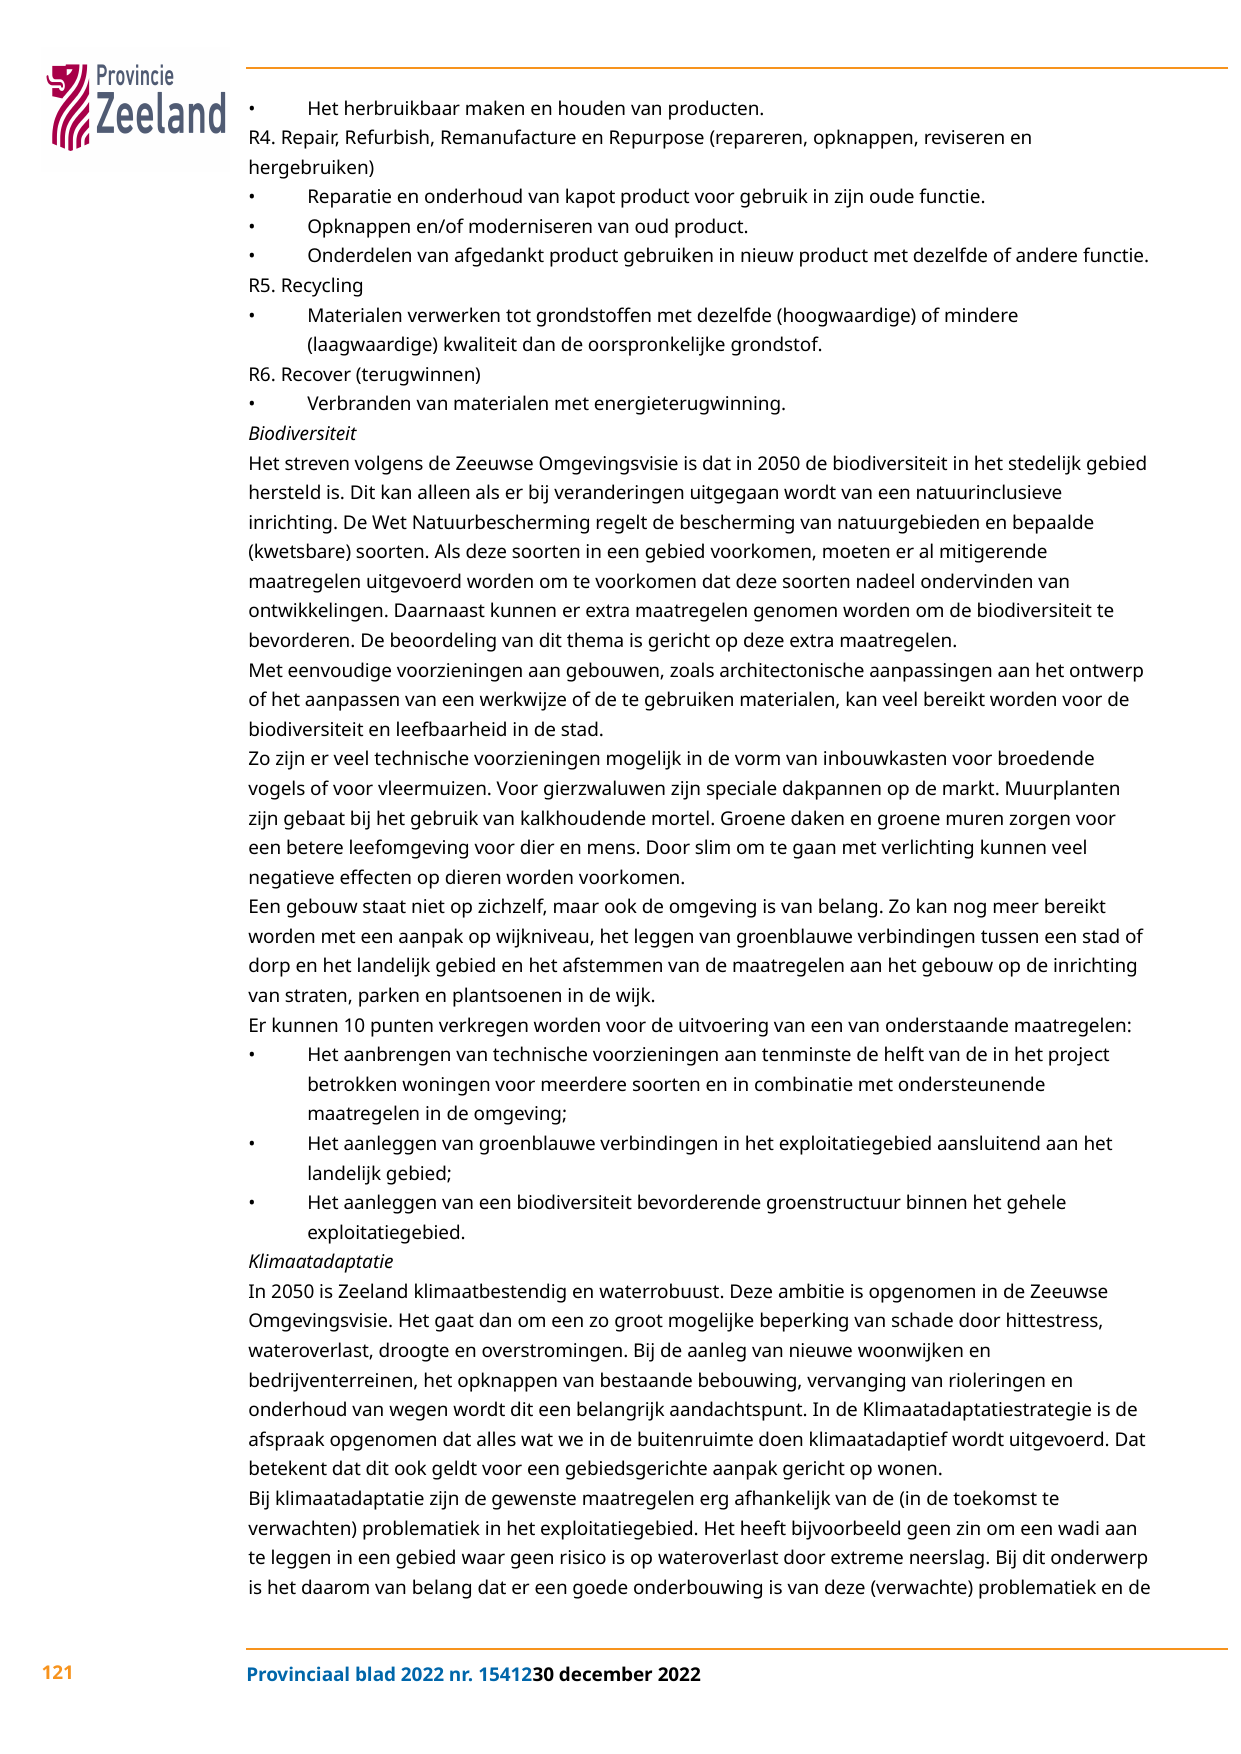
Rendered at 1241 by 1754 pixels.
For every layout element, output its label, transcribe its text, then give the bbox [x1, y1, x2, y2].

list Onderdelen van afgedankt product gebruiken in nieuw product met dezelfde of andere functie. [248, 243, 1152, 268]
text Zo zijn er veel technische voorzieningen mogelijk in de vorm van inbouwkasten voor broedende vogels of voor vleermuizen. Voor gierzwaluwen zijn speciale dakpannen op de markt. Muurplanten zijn gebaat bij het gebruik van kalkhoudende mortel. Groene daken en groene muren zorgen voor een betere leefomgeving voor dier en mens. Door slim om te gaan met verlichting kunnen veel negatieve effecten op dieren worden voorkomen. [248, 746, 1152, 890]
text Het streven volgens de Zeeuwse Omgevingsvisie is dat in 2050 de biodiversiteit in het stedelijk gebied hersteld is. Dit kan alleen als er bij veranderingen uitgegaan wordt van een natuurinclusieve inrichting. De Wet Natuurbescherming regelt de bescherming van natuurgebieden en bepaalde (kwetsbare) soorten. Als deze soorten in een gebied voorkomen, moeten er al mitigerende maatregelen uitgevoerd worden om te voorkomen dat deze soorten nadeel ondervinden van ontwikkelingen. Daarnaast kunnen er extra maatregelen genomen worden om de biodiversiteit te bevorderen. De beoordeling van dit thema is gericht op deze extra maatregelen. [248, 450, 1152, 653]
list Verbranden van materialen met energieterugwinning. [248, 391, 1152, 416]
text R5. Recycling [248, 272, 1152, 298]
list Reparatie en onderhoud van kapot product voor gebruik in zijn oude functie. [248, 183, 1152, 209]
picture [41, 47, 231, 172]
list Het aanleggen van een biodiversiteit bevorderende groenstructuur binnen het gehele exploitatiegebied. [248, 1189, 1152, 1245]
text Een gebouw staat niet op zichzelf, maar ook de omgeving is van belang. Zo kan nog meer bereikt worden met een aanpak op wijkniveau, het leggen van groenblauwe verbindingen tussen een stad of dorp en het landelijk gebied en het afstemmen van de maatregelen aan het gebouw op de inrichting van straten, parken en plantsoenen in de wijk. [248, 893, 1152, 1008]
text In 2050 is Zeeland klimaatbestendig en waterrobuust. Deze ambitie is opgenomen in de Zeeuwse Omgevingsvisie. Het gaat dan om een zo groot mogelijke beperking van schade door hittestress, wateroverlast, droogte en overstromingen. Bij de aanleg van nieuwe woonwijken en bedrijventerreinen, het opknappen van bestaande bebouwing, vervanging van rioleringen en onderhoud van wegen wordt dit een belangrijk aandachtspunt. In de Klimaatadaptatiestrategie is de afspraak opgenomen dat alles wat we in de buitenruimte doen klimaatadaptief wordt uitgevoerd. Dat betekent dat dit ook geldt voor een gebiedsgerichte aanpak gericht op wonen. [248, 1278, 1152, 1481]
text Biodiversiteit [248, 420, 1152, 446]
text R4. Repair, Refurbish, Remanufacture en Repurpose (repareren, opknappen, reviseren en hergebruiken) [248, 124, 1152, 180]
text Bij klimaatadaptatie zijn de gewenste maatregelen erg afhankelijk van de (in de toekomst te verwachten) problematiek in het exploitatiegebied. Het heeft bijvoorbeeld geen zin om een wadi aan te leggen in een gebied waar geen risico is op wateroverlast door extreme neerslag. Bij dit onderwerp is het daarom van belang dat er een goede onderbouwing is van deze (verwachte) problematiek en de [248, 1485, 1152, 1600]
list Het aanbrengen van technische voorzieningen aan tenminste de helft van de in het project betrokken woningen voor meerdere soorten en in combinatie met ondersteunende maatregelen in de omgeving; [248, 1041, 1152, 1126]
text Er kunnen 10 punten verkregen worden voor de uitvoering van een van onderstaande maatregelen: [248, 1012, 1152, 1038]
list Materialen verwerken tot grondstoffen met dezelfde (hoogwaardige) of mindere (laagwaardige) kwaliteit dan de oorspronkelijke grondstof. [248, 302, 1152, 357]
list Opknappen en/of moderniseren van oud product. [248, 213, 1152, 239]
text Met eenvoudige voorzieningen aan gebouwen, zoals architectonische aanpassingen aan het ontwerp of het aanpassen van een werkwijze of de te gebruiken materialen, kan veel bereikt worden voor de biodiversiteit en leefbaarheid in de stad. [248, 657, 1152, 742]
text Klimaatadaptatie [248, 1248, 1152, 1274]
list Het herbruikbaar maken en houden van producten. [248, 95, 1152, 121]
list Het aanleggen van groenblauwe verbindingen in het exploitatiegebied aansluitend aan het landelijk gebied; [248, 1130, 1152, 1186]
text R6. Recover (terugwinnen) [248, 361, 1152, 387]
